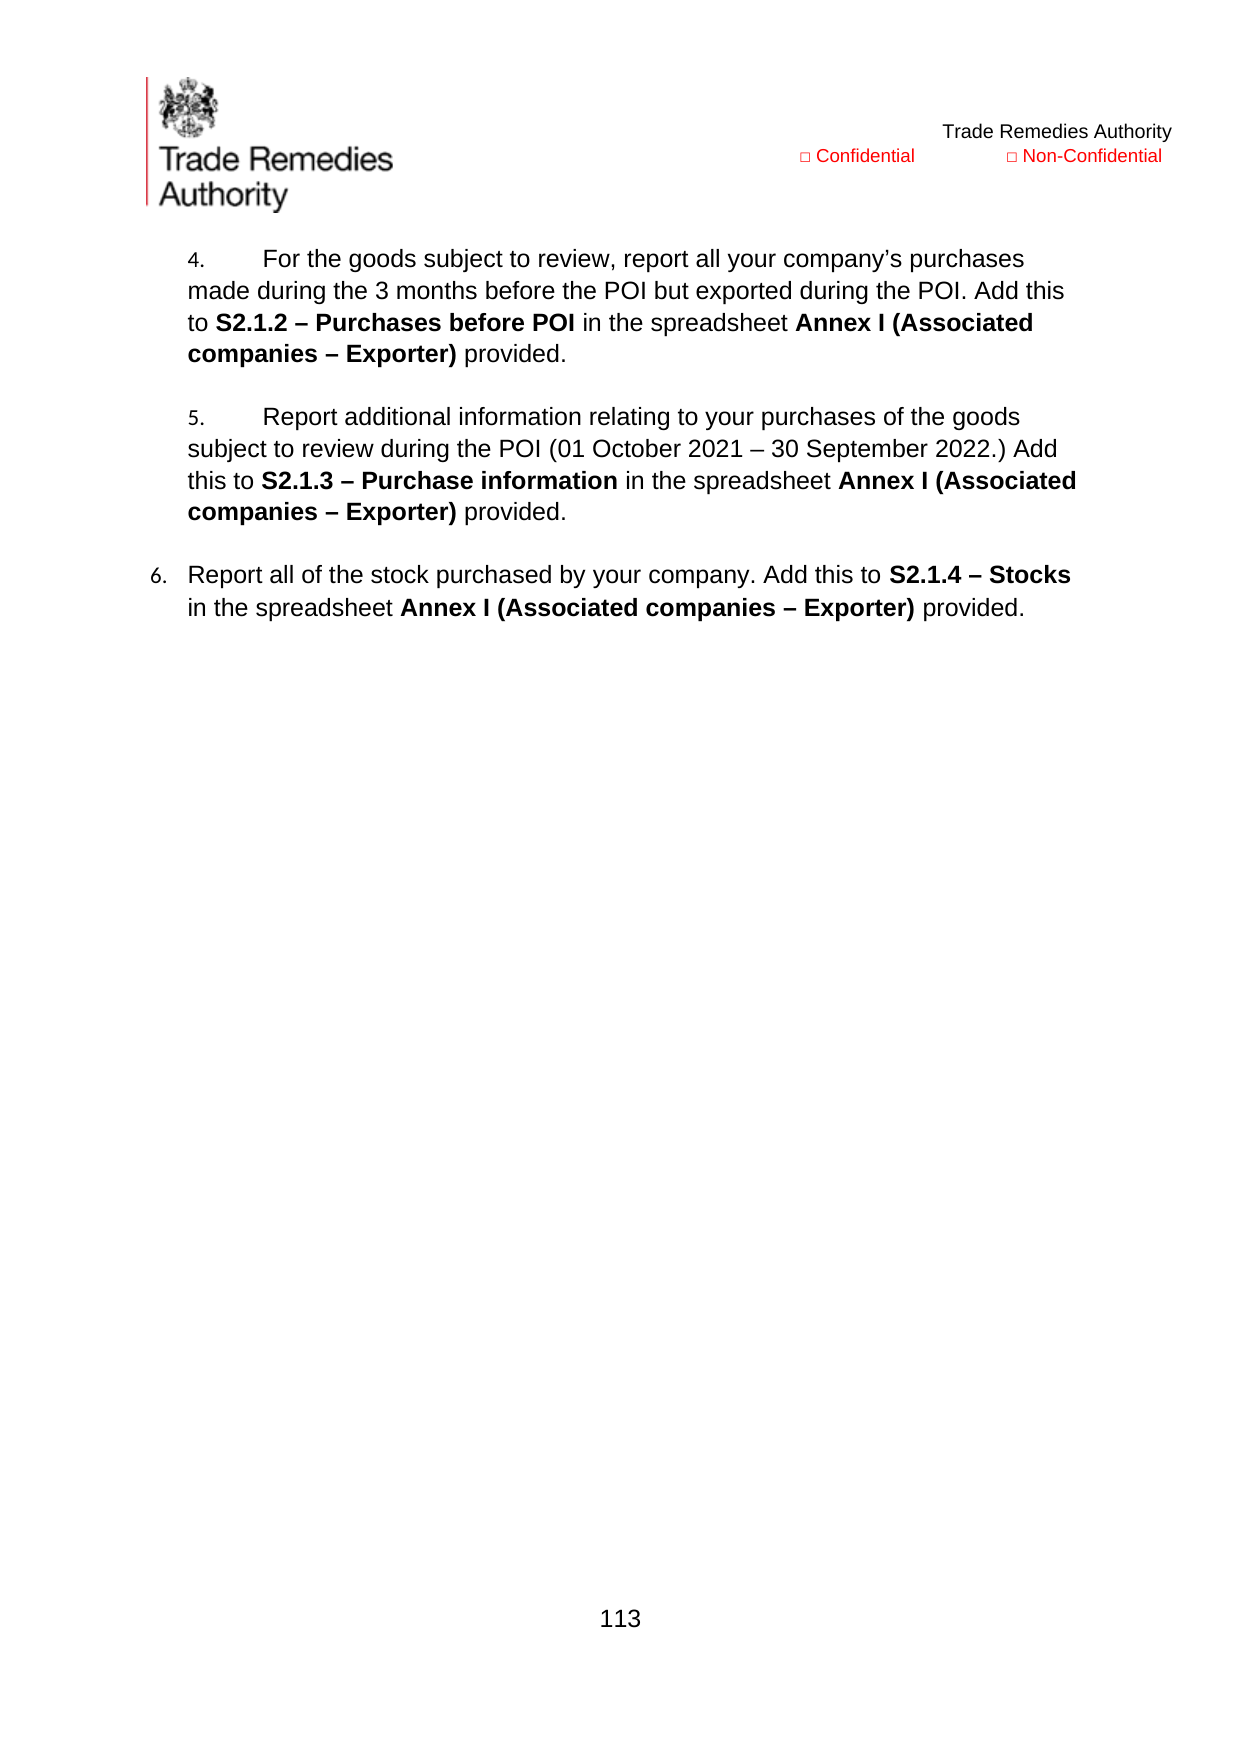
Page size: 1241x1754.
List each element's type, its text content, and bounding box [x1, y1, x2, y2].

list For the goods subject to review, report all your company’s purchases made during the 3 months before the POI but exported during the POI. Add this to S2.1.2 – Purchases before POI in the spreadsheet Annex I (Associated companies – Exporter) provided. [187, 244, 1090, 368]
list Report all of the stock purchased by your company. Add this to S2.1.4 – Stocks in the spreadsheet Annex I (Associated companies – Exporter) provided. [150, 561, 1090, 621]
list Report additional information relating to your purchases of the goods subject to review during the POI (01 October 2021 – 30 September 2022.) Add this to S2.1.3 – Purchase information in the spreadsheet Annex I (Associated companies – Exporter) provided. [187, 402, 1090, 526]
